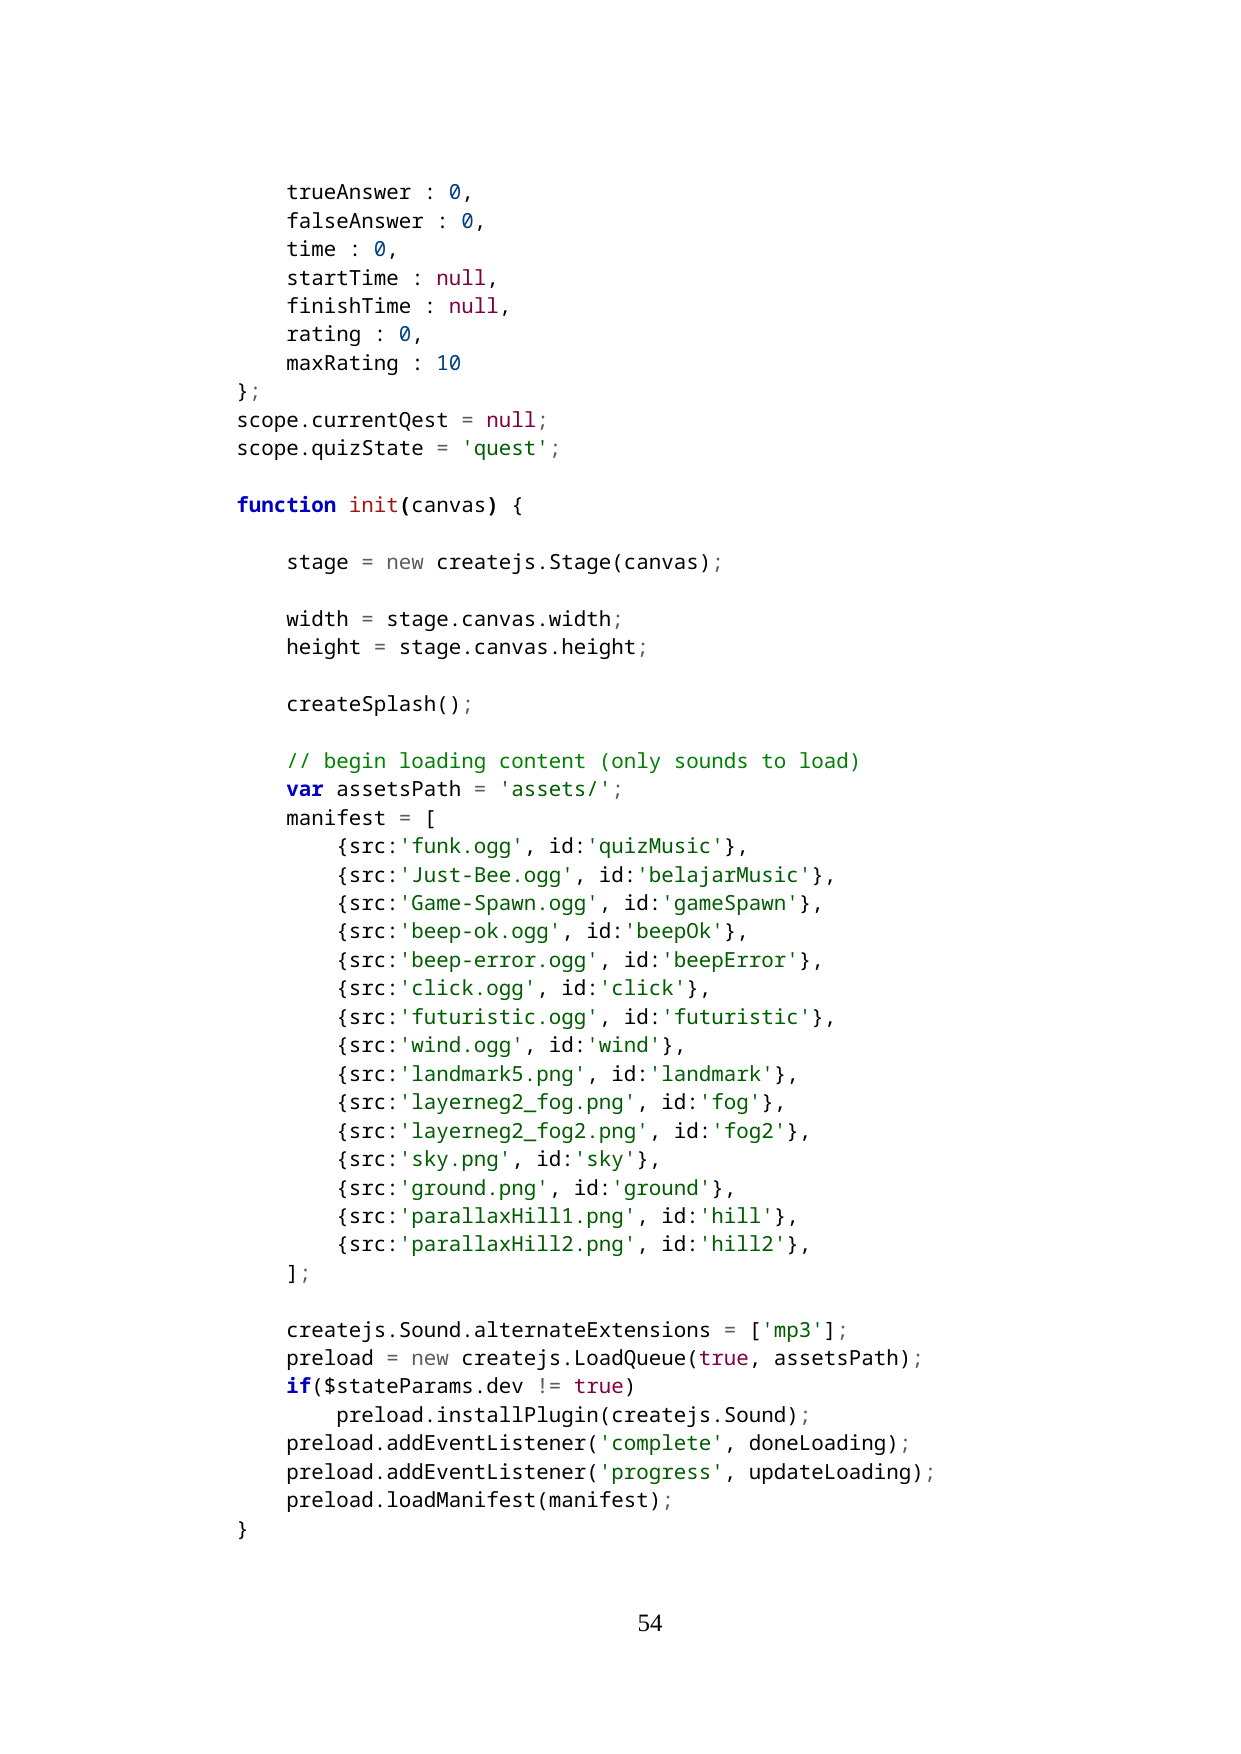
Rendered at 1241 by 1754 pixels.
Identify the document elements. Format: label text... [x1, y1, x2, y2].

table_header trueAnswer : 0, falseAnswer : 0, time : 0, startTime : null, finishTime : null, rating : 0, maxRating : 10 }; scope.currentQest = null; scope.quizState = 'quest'; function init(canvas) { stage = new createjs.Stage(canvas); width = stage.canvas.width; height = stage.canvas.height; createSplash(); // begin loading content (only sounds to load) var assetsPath = 'assets/'; manifest = [ {src:'funk.ogg', id:'quizMusic'}, {src:'Just-Bee.ogg', id:'belajarMusic'}, {src:'Game-Spawn.ogg', id:'gameSpawn'}, {src:'beep-ok.ogg', id:'beepOk'}, {src:'beep-error.ogg', id:'beepError'}, {src:'click.ogg', id:'click'}, {src:'futuristic.ogg', id:'futuristic'}, {src:'wind.ogg', id:'wind'}, {src:'landmark5.png', id:'landmark'}, {src:'layerneg2_fog.png', id:'fog'}, {src:'layerneg2_fog2.png', id:'fog2'}, {src:'sky.png', id:'sky'}, {src:'ground.png', id:'ground'}, {src:'parallaxHill1.png', id:'hill'}, {src:'parallaxHill2.png', id:'hill2'}, ]; createjs.Sound.alternateExtensions = ['mp3']; preload = new createjs.LoadQueue(true, assetsPath); if($stateParams.dev != true) preload.installPlugin(createjs.Sound); preload.addEventListener('complete', doneLoading); preload.addEventListener('progress', updateLoading); preload.loadManifest(manifest); } [236, 177, 1063, 1571]
